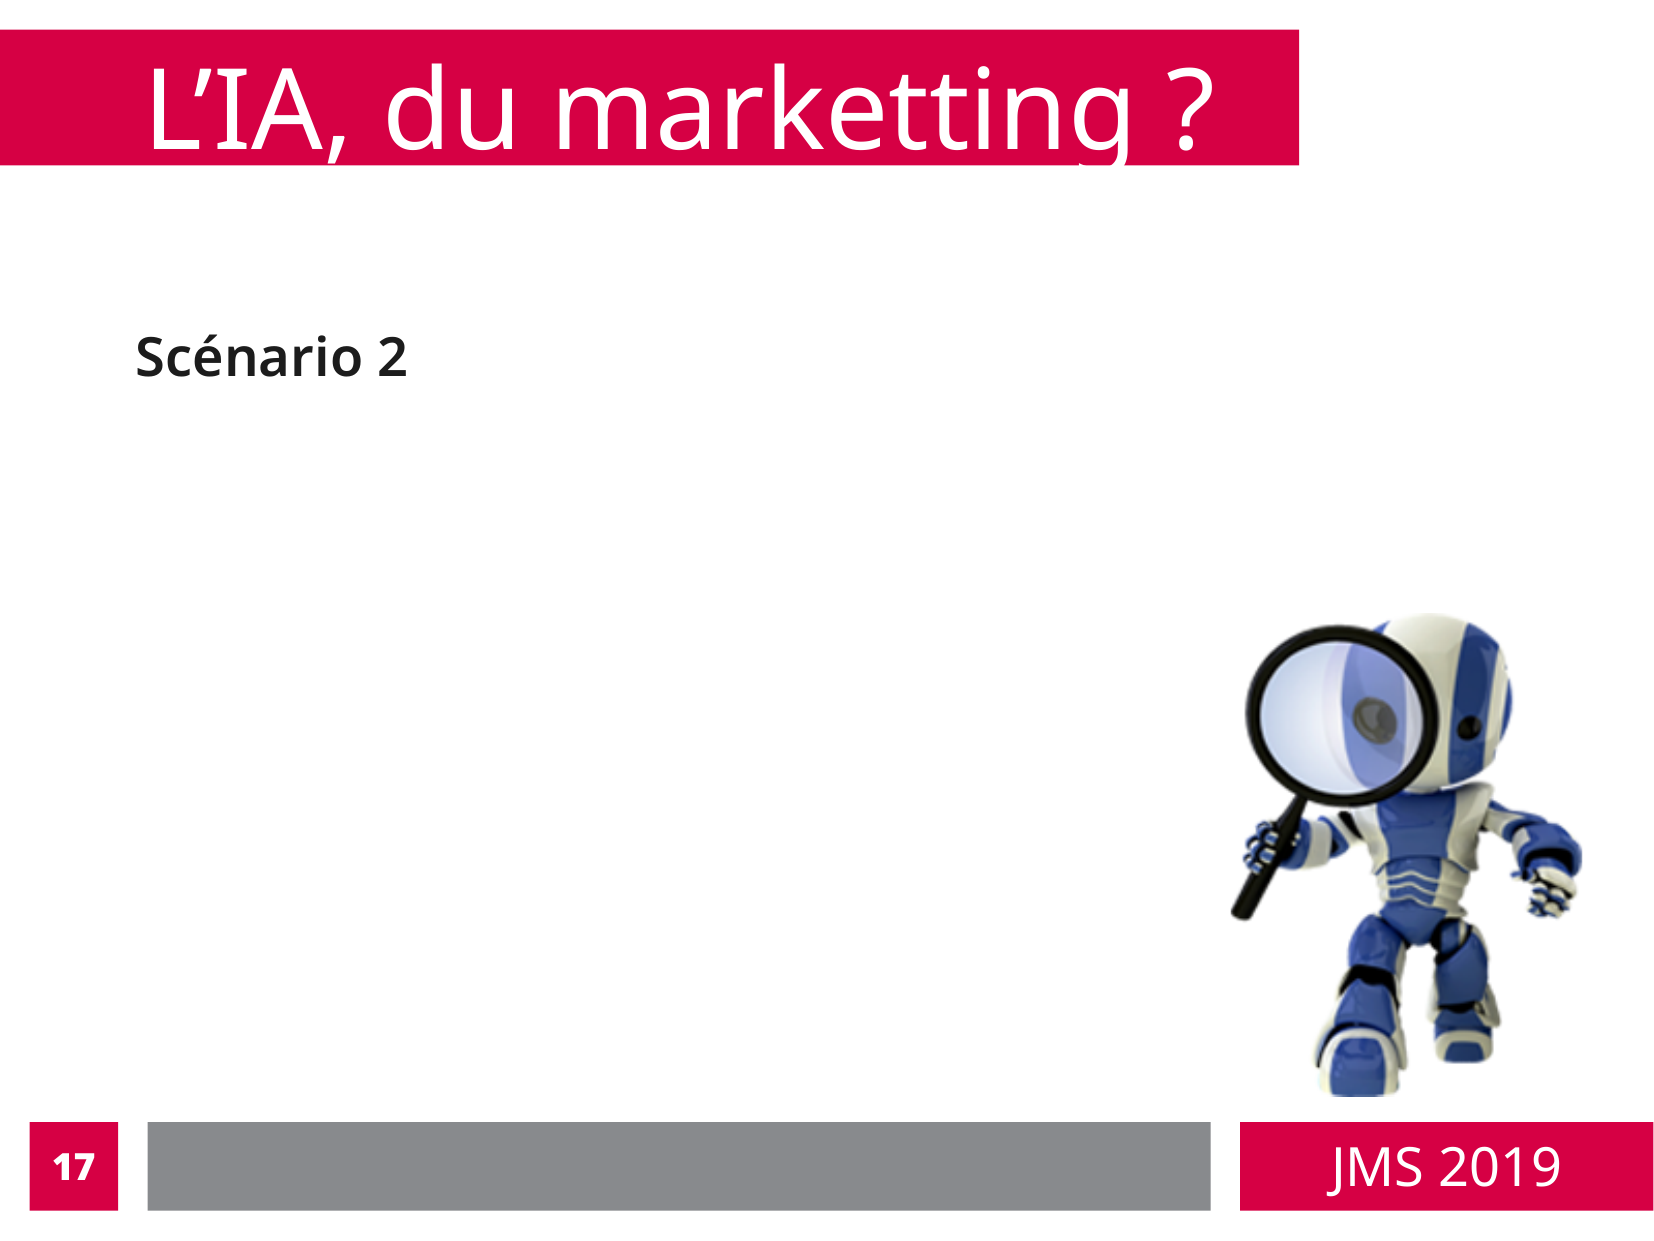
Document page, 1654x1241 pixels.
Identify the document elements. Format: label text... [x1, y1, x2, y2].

list Scénario 2 [100, 318, 1607, 1087]
picture [1169, 613, 1645, 1097]
title L’IA, du marketting ? [0, 29, 1229, 178]
